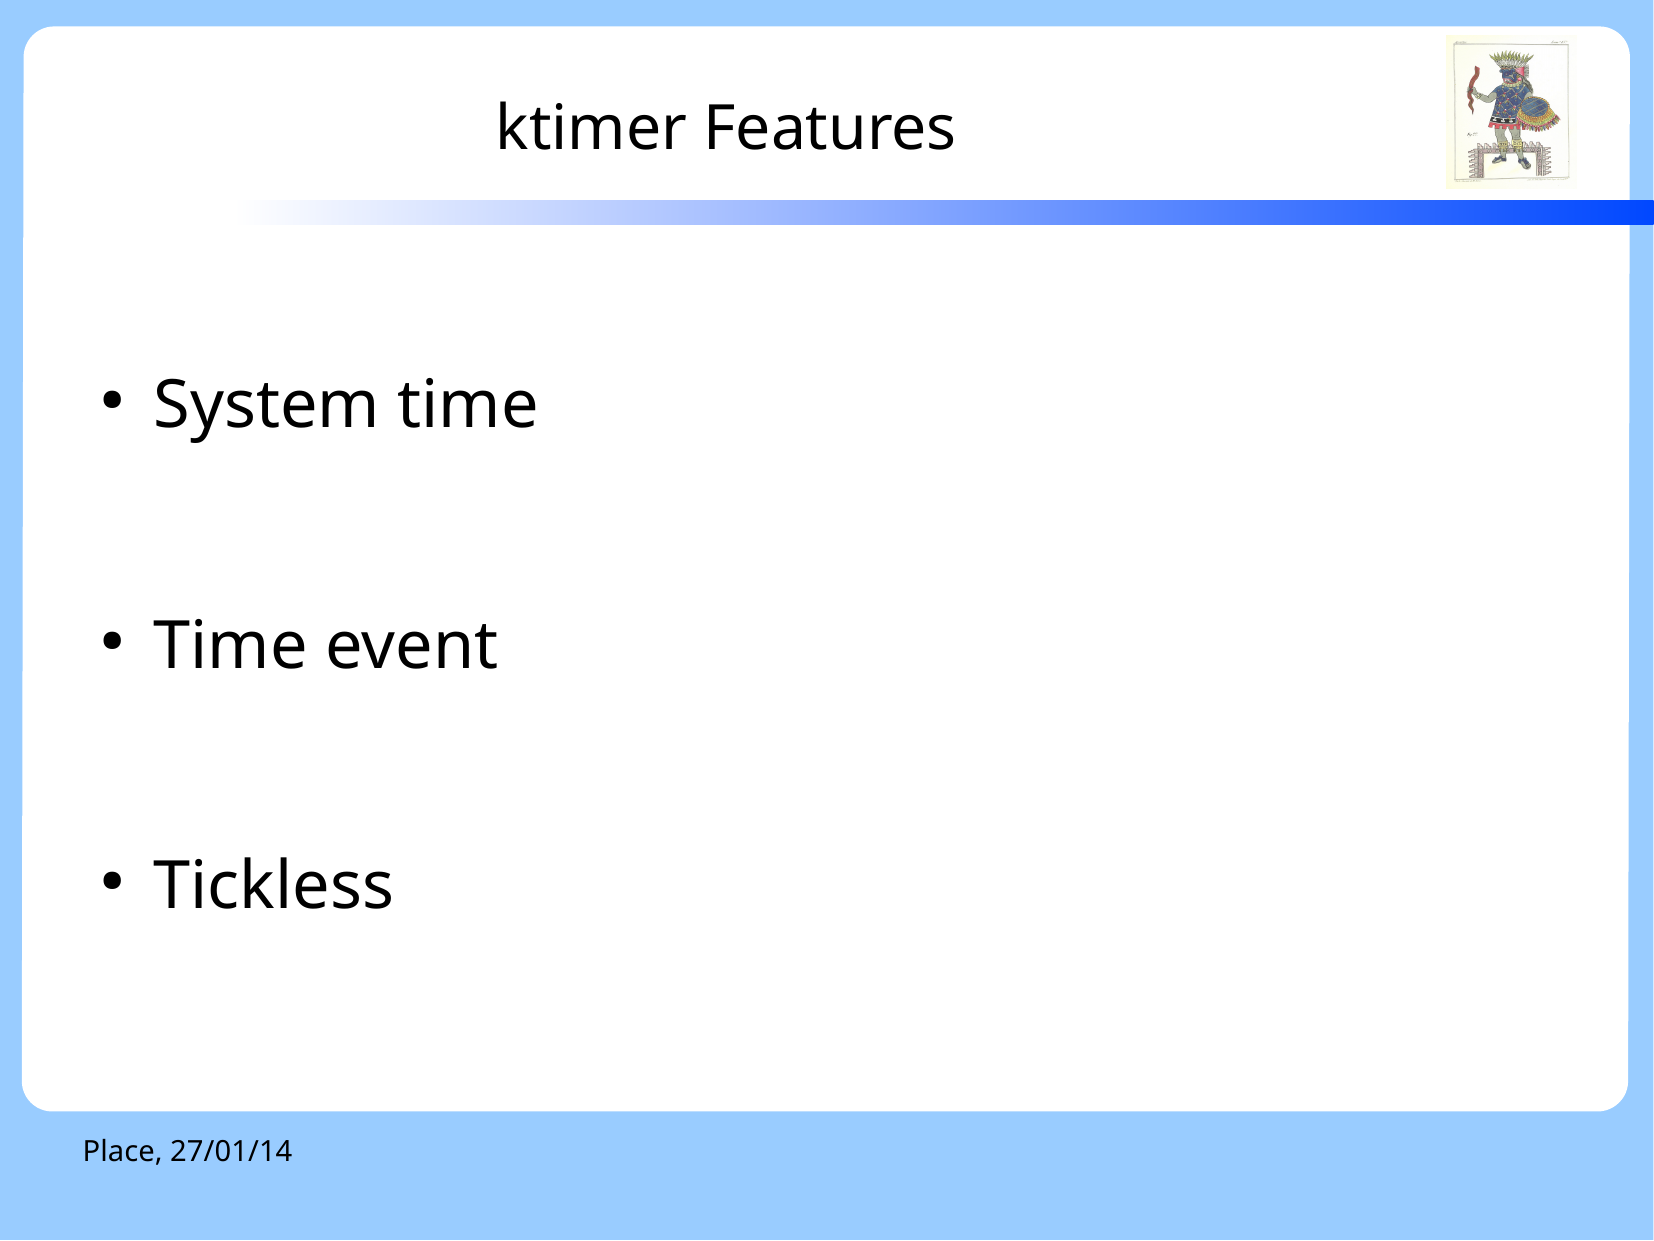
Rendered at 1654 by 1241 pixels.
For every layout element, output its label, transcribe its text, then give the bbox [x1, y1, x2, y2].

picture [1446, 35, 1577, 189]
list System time Time event Tickless [82, 236, 1571, 1055]
title ktimer Features [82, 49, 1371, 201]
